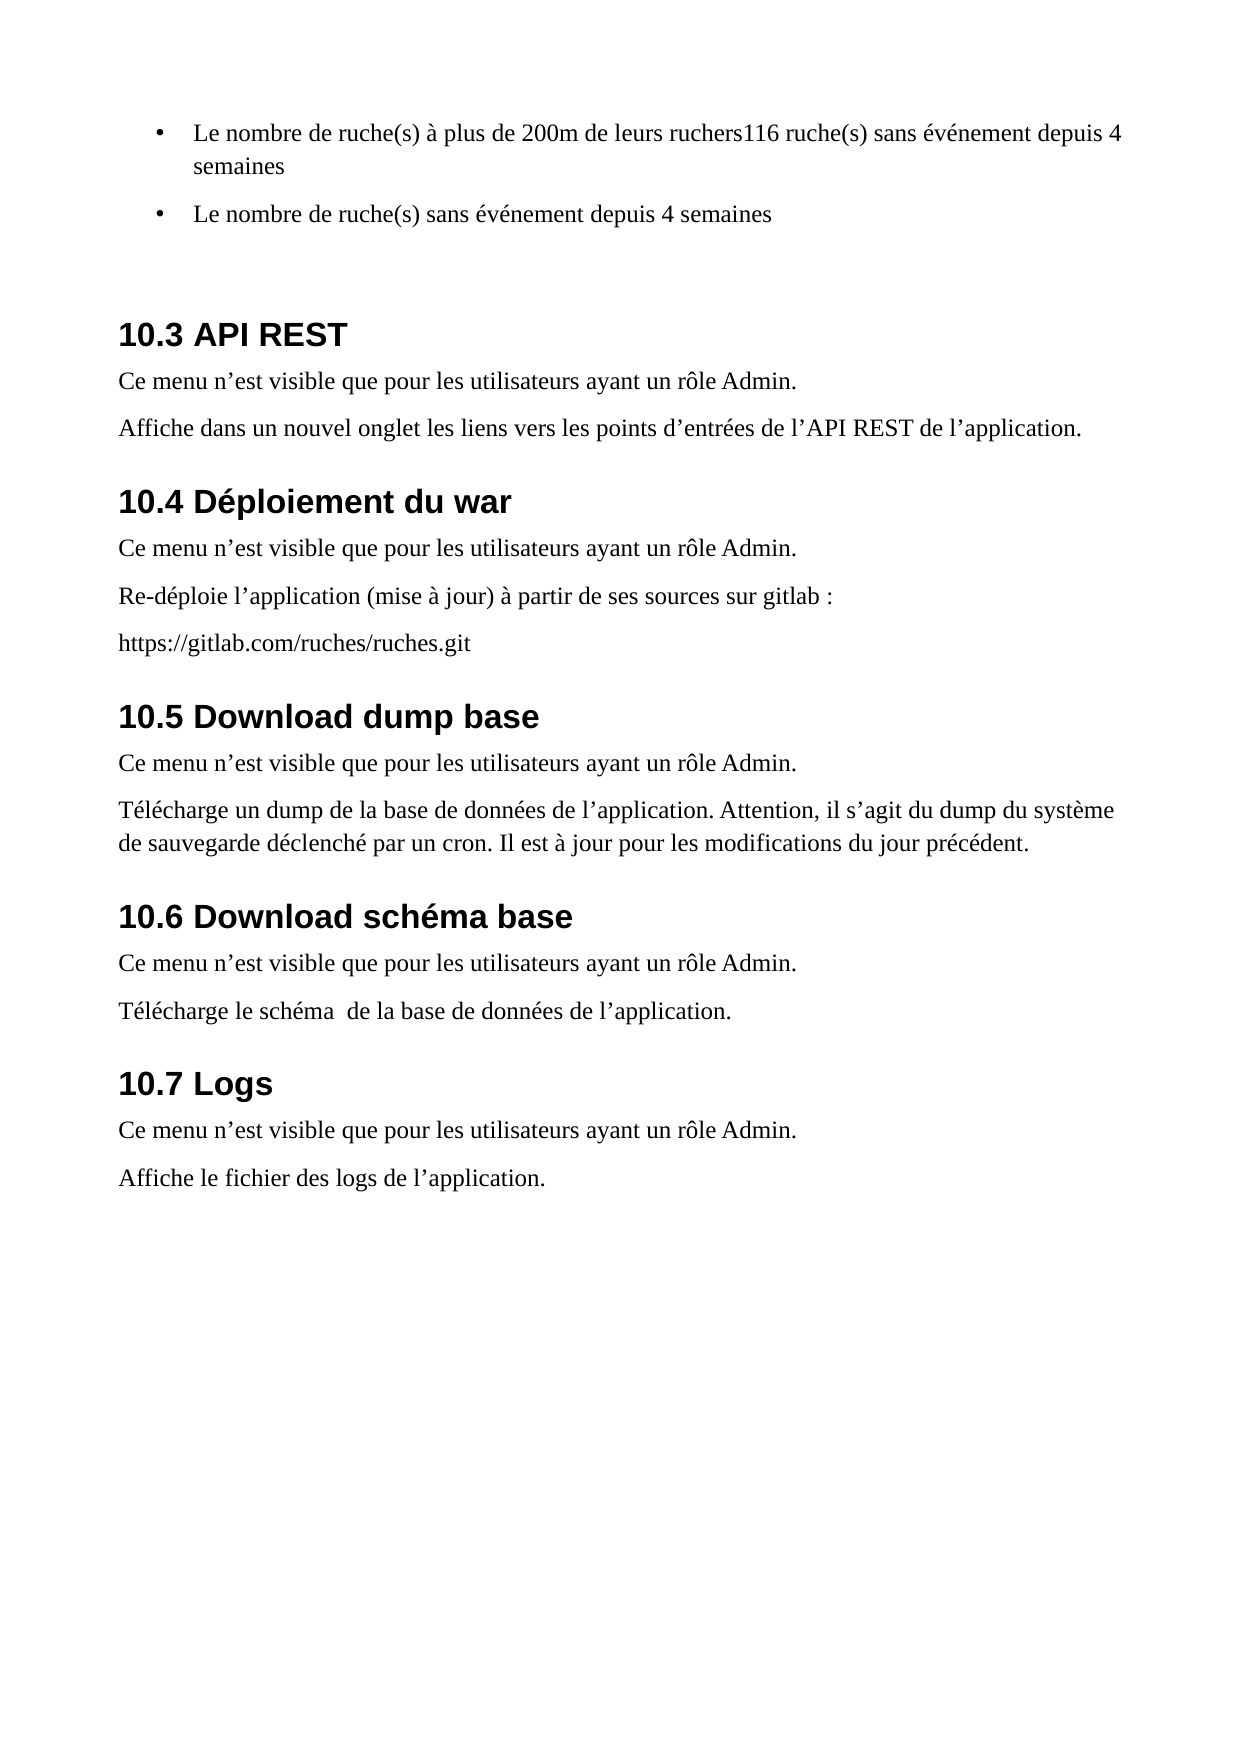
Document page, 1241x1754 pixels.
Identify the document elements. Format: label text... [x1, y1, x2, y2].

subtitle Download dump base [118, 697, 1122, 735]
text Re-déploie l’application (mise à jour) à partir de ses sources sur gitlab : [118, 581, 1122, 609]
subtitle Déploiement du war [118, 482, 1122, 521]
text Ce menu n’est visible que pour les utilisateurs ayant un rôle Admin. [118, 748, 1122, 777]
text Télécharge le schéma de la base de données de l’application. [118, 996, 1122, 1024]
text Télécharge un dump de la base de données de l’application. Attention, il s’agit du dump du système de sauvegarde déclenché par un cron. Il est à jour pour les modifications du jour précédent. [118, 796, 1122, 857]
text Affiche le fichier des logs de l’application. [118, 1163, 1122, 1192]
text Ce menu n’est visible que pour les utilisateurs ayant un rôle Admin. [118, 948, 1122, 977]
list Le nombre de ruche(s) sans événement depuis 4 semaines [156, 199, 1122, 227]
list Le nombre de ruche(s) à plus de 200m de leurs ruchers116 ruche(s) sans événement depuis 4 semaines [156, 118, 1122, 180]
text Ce menu n’est visible que pour les utilisateurs ayant un rôle Admin. [118, 533, 1122, 562]
text https://gitlab.com/ruches/ruches.git [118, 628, 1122, 657]
text Affiche dans un nouvel onglet les liens vers les points d’entrées de l’API REST de l’application. [118, 413, 1122, 442]
subtitle Logs [118, 1064, 1122, 1103]
subtitle API REST [118, 315, 1122, 353]
text Ce menu n’est visible que pour les utilisateurs ayant un rôle Admin. [118, 366, 1122, 395]
subtitle Download schéma base [118, 897, 1122, 936]
text Ce menu n’est visible que pour les utilisateurs ayant un rôle Admin. [118, 1115, 1122, 1144]
